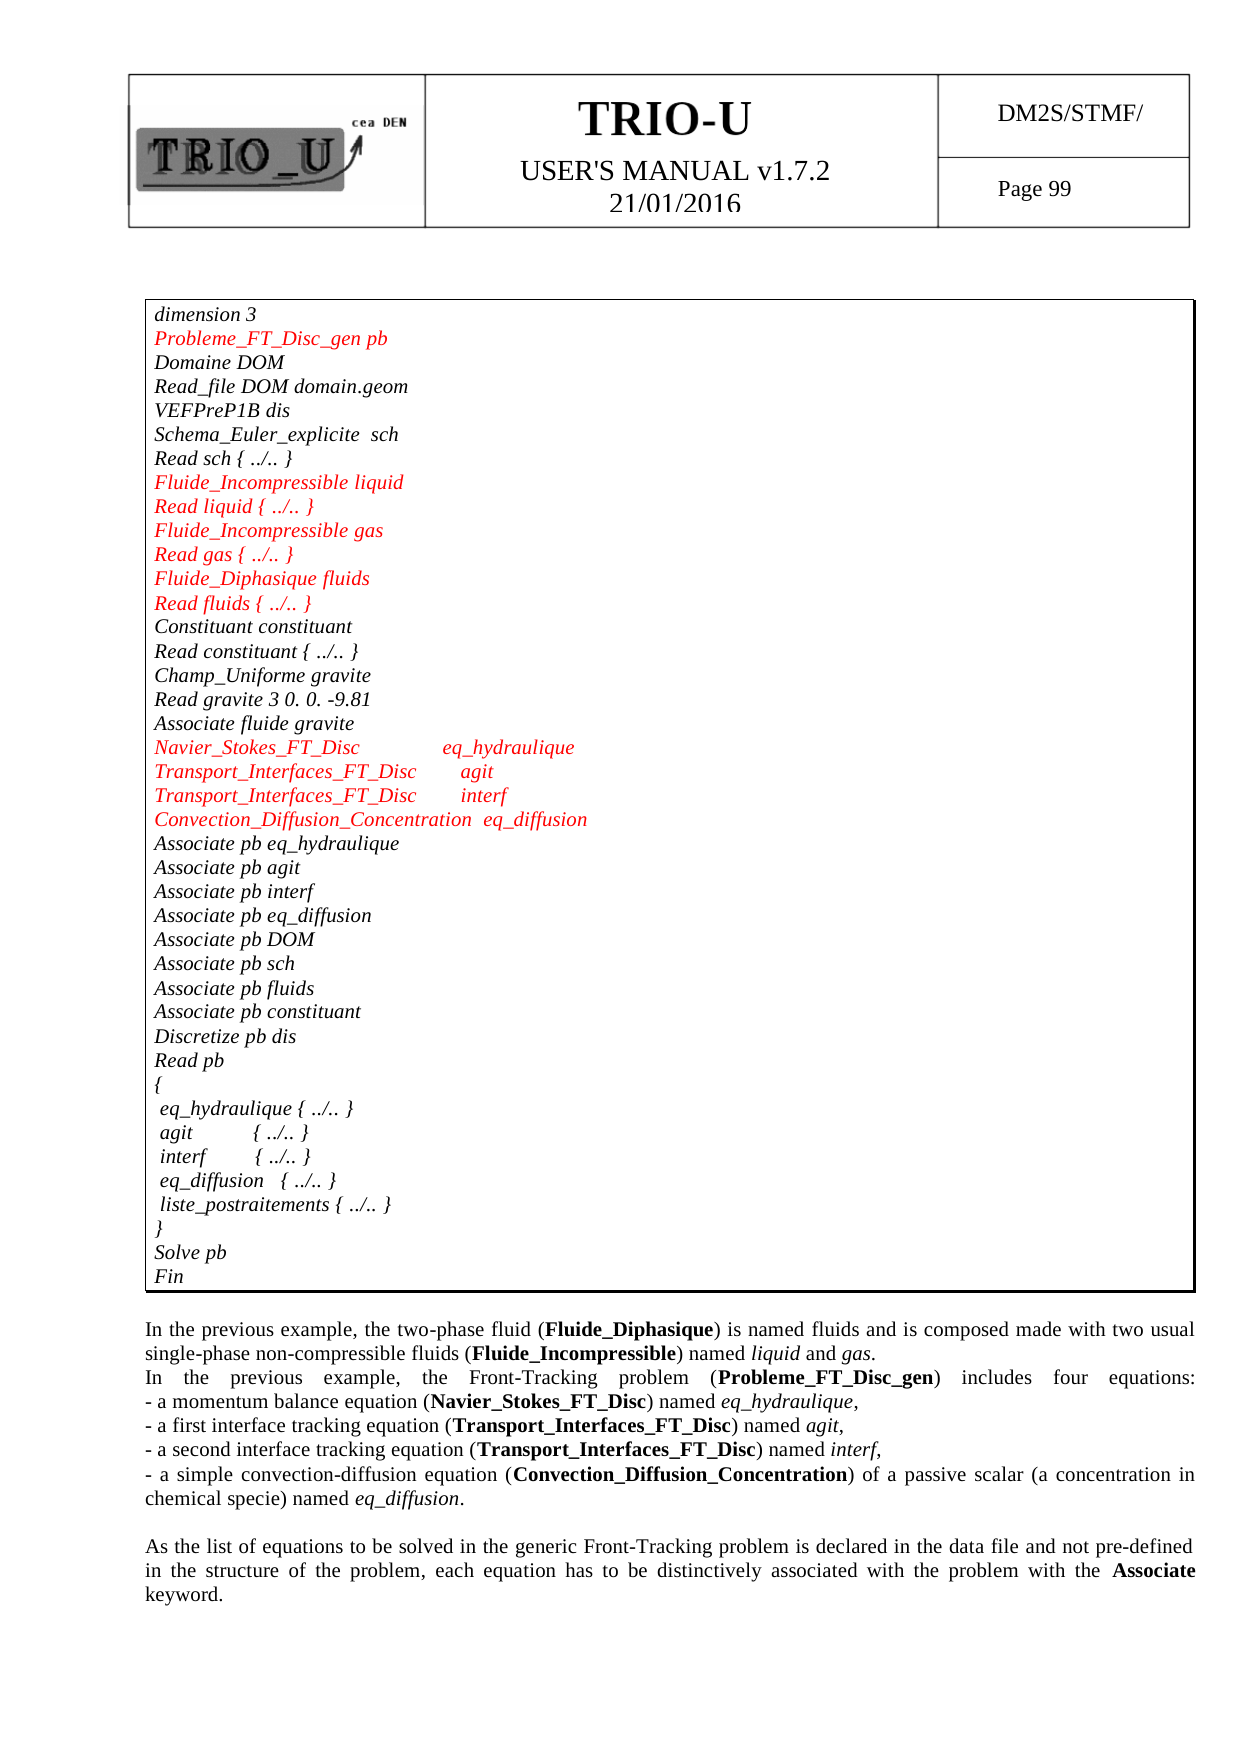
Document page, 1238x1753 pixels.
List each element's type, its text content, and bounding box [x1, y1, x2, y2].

text Transport_Interfaces_FT_Disc agit [146, 756, 1193, 780]
text Discretize pb dis [146, 1020, 1193, 1044]
text Read pb [146, 1044, 1193, 1068]
text Read fluids { ../.. } [146, 587, 1193, 611]
text As the list of equations to be solved in the generic Front-Tracking problem is declared in the data file and not pre-defined in the structure of the problem, each equation has to be distinctively associated with the problem with the Associate keyword. [145, 1533, 1196, 1606]
text Convection_Diffusion_Concentration eq_diffusion [146, 804, 1193, 828]
text { [146, 1068, 1193, 1092]
text Transport_Interfaces_FT_Disc interf [146, 780, 1193, 804]
text Solve pb [146, 1237, 1193, 1261]
text VEFPreP1B dis [146, 395, 1193, 419]
text interf { ../.. } [146, 1141, 1193, 1165]
text Associate pb constituant [146, 996, 1193, 1020]
text Associate pb interf [146, 876, 1193, 900]
text eq_diffusion { ../.. } [146, 1165, 1193, 1189]
text In the previous example, the two‑phase fluid (Fluide_Diphasique) is named fluids and is composed made with two usual single‑phase non‑compressible fluids (Fluide_Incompressible) named liquid and gas. [145, 1317, 1196, 1365]
text Read gas { ../.. } [146, 539, 1193, 563]
text Read gravite 3 0. 0. -9.81 [146, 683, 1193, 707]
text Read constituant { ../.. } [146, 635, 1193, 659]
text Fin [146, 1261, 1193, 1290]
text Champ_Uniforme gravite [146, 659, 1193, 683]
text agit { ../.. } [146, 1117, 1193, 1141]
text eq_hydraulique { ../.. } [146, 1092, 1193, 1117]
text Associate pb eq_diffusion [146, 900, 1193, 924]
text Read liquid { ../.. } [146, 491, 1193, 515]
text Fluide_Incompressible gas [146, 515, 1193, 539]
text Read sch { ../.. } [146, 443, 1193, 467]
text Read_file DOM domain.geom [146, 371, 1193, 395]
text dimension 3 [146, 300, 1193, 322]
text Domaine DOM [146, 347, 1193, 371]
text Associate pb agit [146, 852, 1193, 876]
text liste_postraitements { ../.. } [146, 1189, 1193, 1213]
text Associate pb DOM [146, 924, 1193, 948]
text Navier_Stokes_FT_Disc eq_hydraulique [146, 732, 1193, 756]
text Associate pb sch [146, 948, 1193, 972]
text Associate fluide gravite [146, 707, 1193, 732]
text } [146, 1213, 1193, 1237]
text Associate pb fluids [146, 972, 1193, 996]
text Fluide_Diphasique fluids [146, 563, 1193, 587]
text Constituant constituant [146, 611, 1193, 635]
text Fluide_Incompressible liquid [146, 467, 1193, 491]
text In the previous example, the Front-Tracking problem (Probleme_FT_Disc_gen) includes four equations: - a momentum balance equation (Navier_Stokes_FT_Disc) named eq_hydraulique, - a first interface tracking equation (Transport_Interfaces_FT_Disc) named agit, - a second interface tracking equation (Transport_Interfaces_FT_Disc) named interf, - a simple convection-diffusion equation (Convection_Diffusion_Concentration) of a passive scalar (a concentration in chemical specie) named eq_diffusion. [145, 1365, 1196, 1509]
text Associate pb eq_hydraulique [146, 828, 1193, 852]
text Probleme_FT_Disc_gen pb [146, 322, 1193, 347]
text Schema_Euler_explicite sch [146, 419, 1193, 443]
